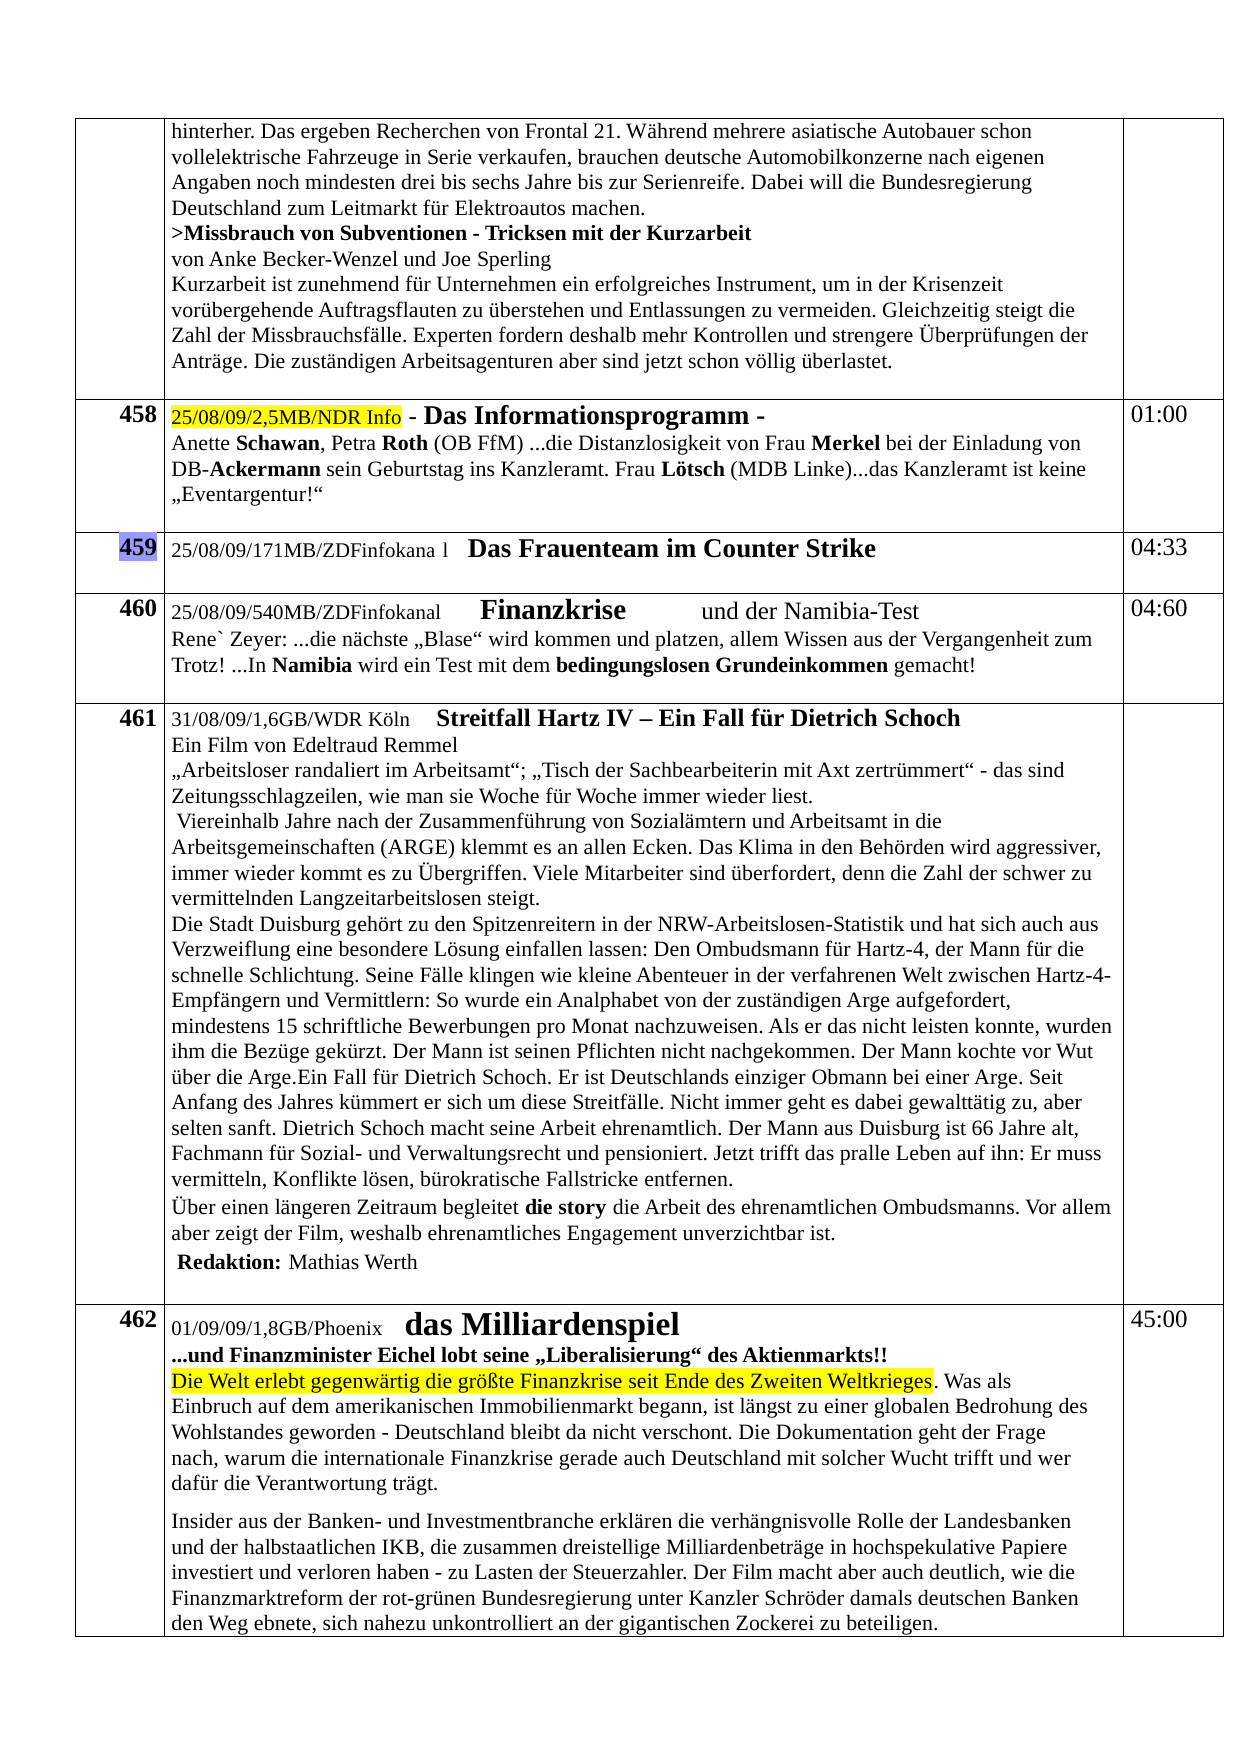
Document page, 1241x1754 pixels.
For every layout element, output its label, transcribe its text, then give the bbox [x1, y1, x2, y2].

table_cell [1124, 119, 1223, 399]
table_cell 25/08/09/2,5MB/NDR Info - Das Informationsprogramm - Anette Schawan, Petra Roth (OB FfM) ...die Distanzlosigkeit von Frau Merkel bei der Einladung von DB-Ackermann sein Geburtstag ins Kanzleramt. Frau Lötsch (MDB Linke)...das Kanzleramt ist keine „Eventargentur!“ [165, 400, 1123, 532]
table_cell 460 [76, 594, 164, 703]
table_cell 462 [76, 1305, 164, 1636]
table_cell 25/08/09/540MB/ZDFinfokanal Finanzkrise und der Namibia-Test Rene` Zeyer: ...die nächste „Blase“ wird kommen und platzen, allem Wissen aus der Vergangenheit zum Trotz! ...In Namibia wird ein Test mit dem bedingungslosen Grundeinkommen gemacht! [165, 594, 1123, 703]
table_cell 458 [76, 400, 164, 532]
table_cell 461 [76, 704, 164, 1304]
table_cell hinterher. Das ergeben Recherchen von Frontal 21. Während mehrere asiatische Autobauer schon vollelektrische Fahrzeuge in Serie verkaufen, brauchen deutsche Automobilkonzerne nach eigenen Angaben noch mindesten drei bis sechs Jahre bis zur Serienreife. Dabei will die Bundesregierung Deutschland zum Leitmarkt für Elektroautos machen. >Missbrauch von Subventionen - Tricksen mit der Kurzarbeit von Anke Becker-Wenzel und Joe Sperling Kurzarbeit ist zunehmend für Unternehmen ein erfolgreiches Instrument, um in der Krisenzeit vorübergehende Auftragsflauten zu überstehen und Entlassungen zu vermeiden. Gleichzeitig steigt die Zahl der Missbrauchsfälle. Experten fordern deshalb mehr Kontrollen und strengere Überprüfungen der Anträge. Die zuständigen Arbeitsagenturen aber sind jetzt schon völlig überlastet. [165, 119, 1123, 399]
table_cell 04:33 [1124, 533, 1223, 592]
table_cell 459 [76, 533, 164, 592]
table_cell 01:00 [1124, 400, 1223, 532]
table_cell [1124, 704, 1223, 1304]
table_cell 04:60 [1124, 594, 1223, 703]
table_cell 25/08/09/171MB/ZDFinfokana l Das Frauenteam im Counter Strike [165, 533, 1123, 592]
table_cell 01/09/09/1,8GB/Phoenix das Milliardenspiel ...und Finanzminister Eichel lobt seine „Liberalisierung“ des Aktienmarkts!! Die Welt erlebt gegenwärtig die größte Finanzkrise seit Ende des Zweiten Weltkrieges. Was als Einbruch auf dem amerikanischen Immobilienmarkt begann, ist längst zu einer globalen Bedrohung des Wohlstandes geworden - Deutschland bleibt da nicht verschont. Die Dokumentation geht der Frage nach, warum die internationale Finanzkrise gerade auch Deutschland mit solcher Wucht trifft und wer dafür die Verantwortung trägt. Insider aus der Banken- und Investmentbranche erklären die verhängnisvolle Rolle der Landesbanken und der halbstaatlichen IKB, die zusammen dreistellige Milliardenbeträge in hochspekulative Papiere investiert und verloren haben - zu Lasten der Steuerzahler. Der Film macht aber auch deutlich, wie die Finanzmarktreform der rot-grünen Bundesregierung unter Kanzler Schröder damals deutschen Banken den Weg ebnete, sich nahezu unkontrolliert an der gigantischen Zockerei zu beteiligen. [165, 1305, 1123, 1636]
table_cell 31/08/09/1,6GB/WDR Köln Streitfall Hartz IV – Ein Fall für Dietrich Schoch Ein Film von Edeltraud Remmel „Arbeitsloser randaliert im Arbeitsamt“; „Tisch der Sachbearbeiterin mit Axt zertrümmert“ - das sind Zeitungsschlagzeilen, wie man sie Woche für Woche immer wieder liest. Viereinhalb Jahre nach der Zusammenführung von Sozialämtern und Arbeitsamt in die Arbeitsgemeinschaften (ARGE) klemmt es an allen Ecken. Das Klima in den Behörden wird aggressiver, immer wieder kommt es zu Übergriffen. Viele Mitarbeiter sind überfordert, denn die Zahl der schwer zu vermittelnden Langzeitarbeitslosen steigt. Die Stadt Duisburg gehört zu den Spitzenreitern in der NRW-Arbeitslosen-Statistik und hat sich auch aus Verzweiflung eine besondere Lösung einfallen lassen: Den Ombudsmann für Hartz-4, der Mann für die schnelle Schlichtung. Seine Fälle klingen wie kleine Abenteuer in der verfahrenen Welt zwischen Hartz-4-Empfängern und Vermittlern: So wurde ein Analphabet von der zuständigen Arge aufgefordert, mindestens 15 schriftliche Bewerbungen pro Monat nachzuweisen. Als er das nicht leisten konnte, wurden ihm die Bezüge gekürzt. Der Mann ist seinen Pflichten nicht nachgekommen. Der Mann kochte vor Wut über die Arge.Ein Fall für Dietrich Schoch. Er ist Deutschlands einziger Obmann bei einer Arge. Seit Anfang des Jahres kümmert er sich um diese Streitfälle. Nicht immer geht es dabei gewalttätig zu, aber selten sanft. Dietrich Schoch macht seine Arbeit ehrenamtlich. Der Mann aus Duisburg ist 66 Jahre alt, Fachmann für Sozial- und Verwaltungsrecht und pensioniert. Jetzt trifft das pralle Leben auf ihn: Er muss vermitteln, Konflikte lösen, bürokratische Fallstricke entfernen. Über einen längeren Zeitraum begleitet die story die Arbeit des ehrenamtlichen Ombudsmanns. Vor allem aber zeigt der Film, weshalb ehrenamtliches Engagement unverzichtbar ist. Redaktion: Mathias Werth [165, 704, 1123, 1304]
table_cell [76, 119, 164, 399]
table_cell 45:00 [1124, 1305, 1223, 1636]
